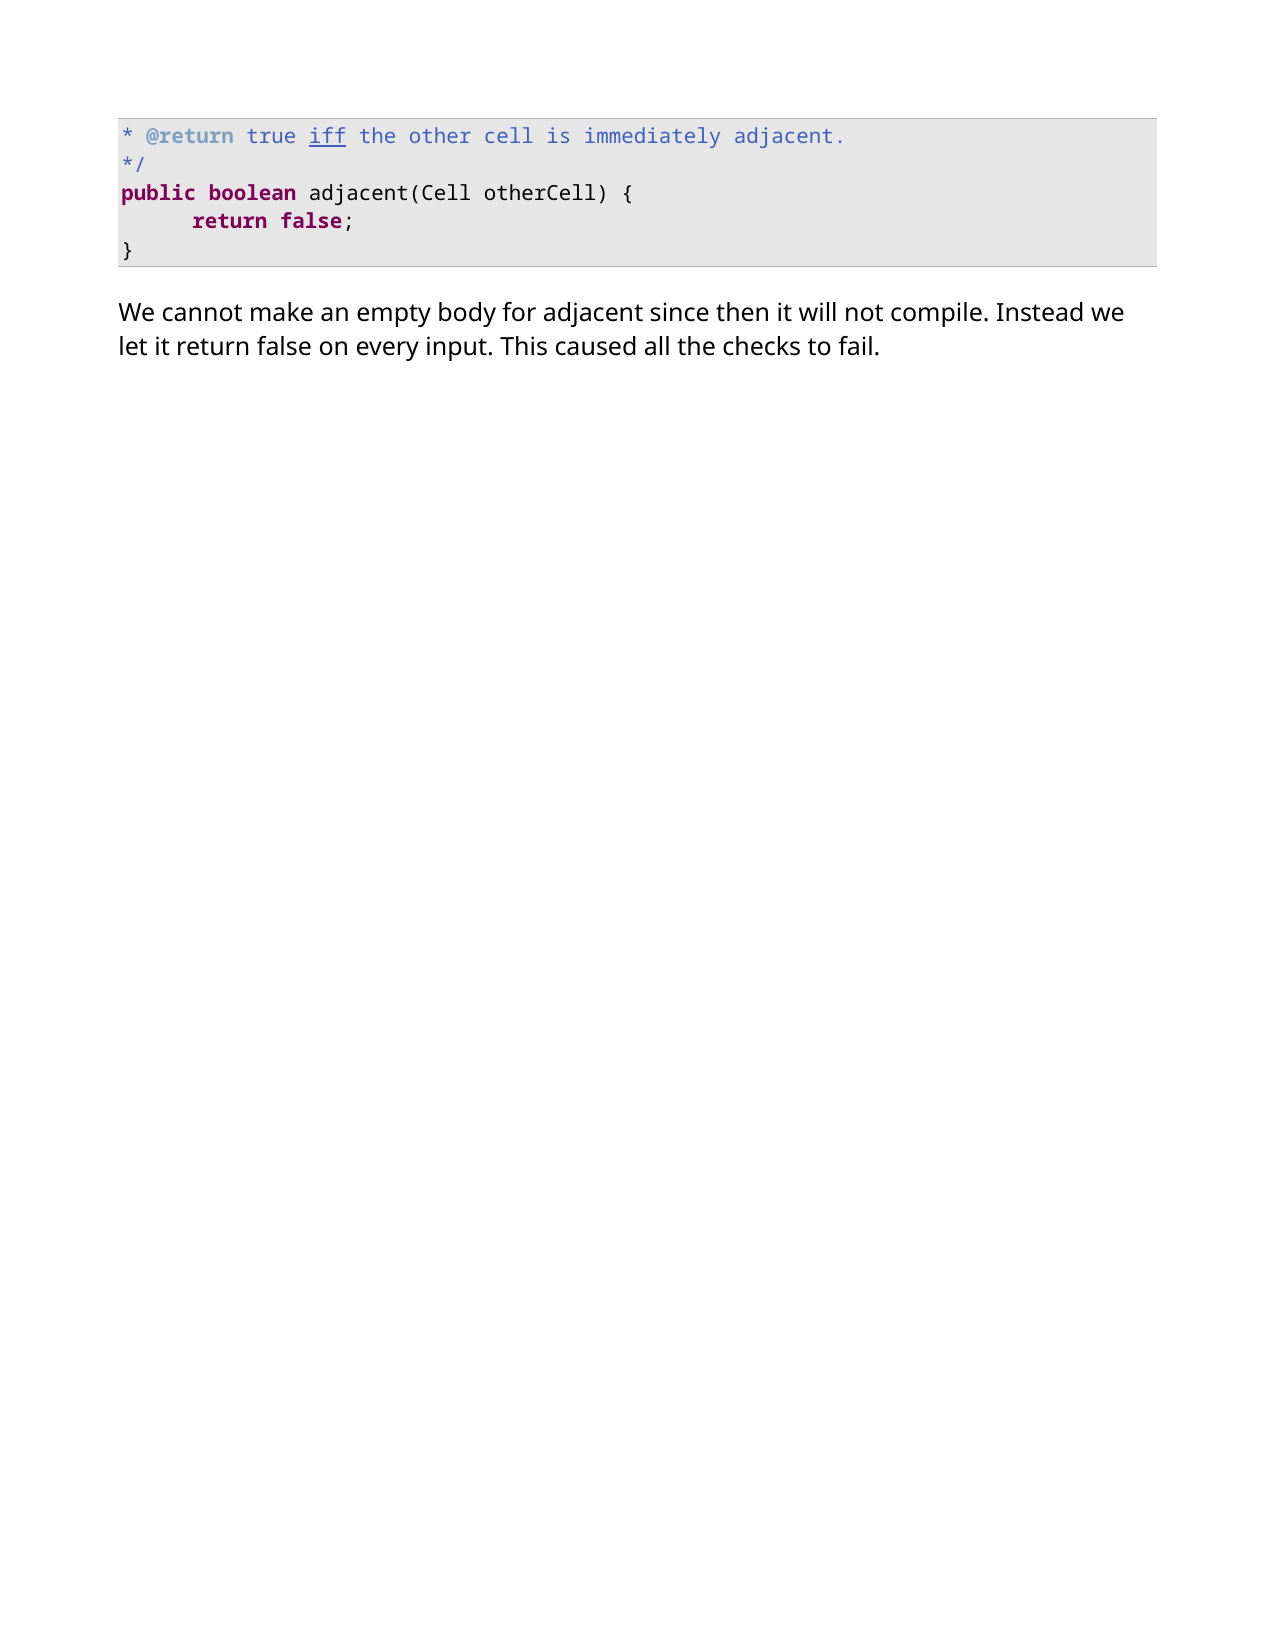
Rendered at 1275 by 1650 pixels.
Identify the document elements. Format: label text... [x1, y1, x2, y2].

text */ [118, 147, 1157, 175]
text return false; [118, 203, 1157, 232]
text public boolean adjacent(Cell otherCell) { [118, 175, 1157, 203]
text } [118, 232, 1157, 266]
text * @return true iff the other cell is immediately adjacent. [118, 119, 1157, 147]
text We cannot make an empty body for adjacent since then it will not compile. Instead we let it return false on every input. This caused all the checks to fail. [118, 295, 1157, 363]
